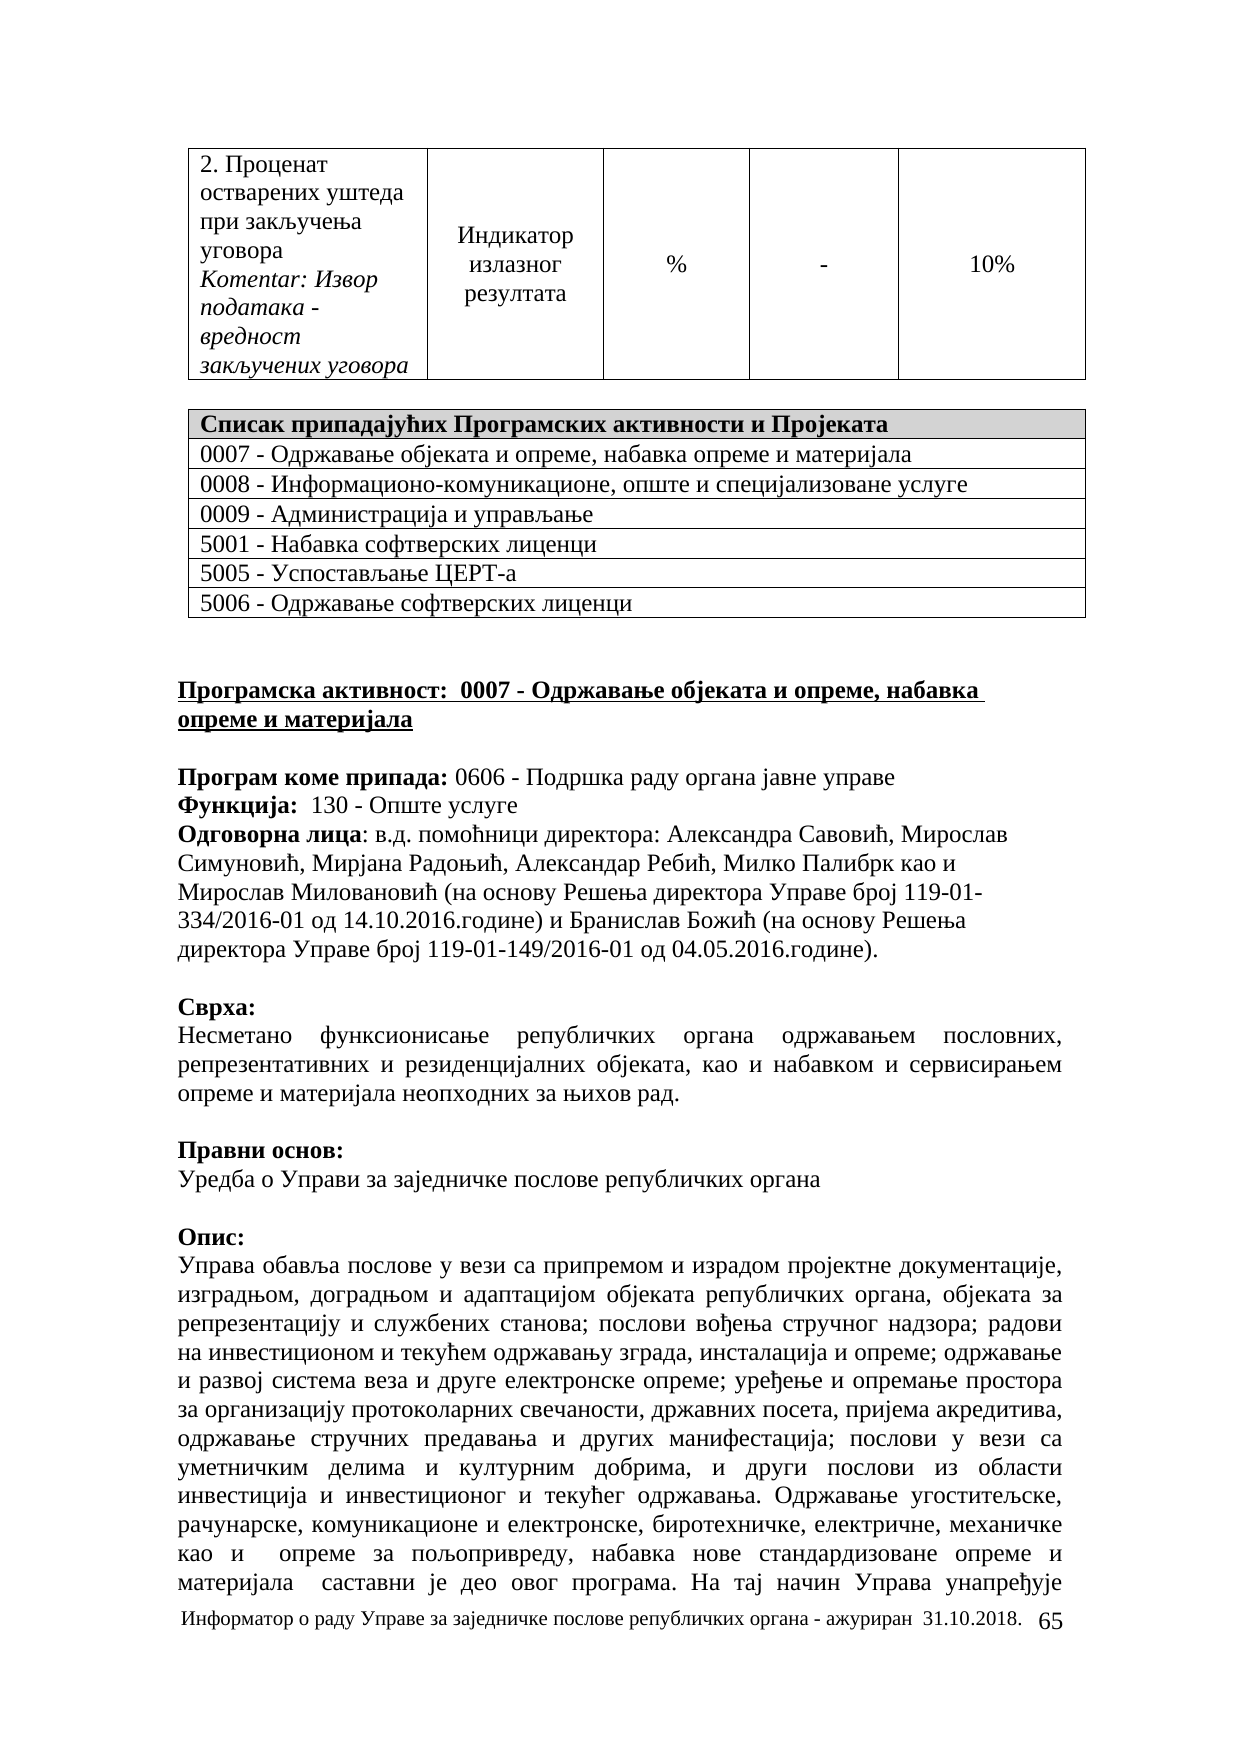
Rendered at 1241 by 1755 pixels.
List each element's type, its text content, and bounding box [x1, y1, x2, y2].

text Управа обавља послове у вези са припремом и израдом пројектне документације, изградњом, доградњом и адаптацијом објеката републичких органа, објеката за репрезентацију и службених станова; послови вођења стручног надзора; радови на инвестиционом и текућем одржавању зграда, инсталација и опреме; одржавање и развој система веза и друге електронске опреме; уређење и опремање простора за организацију протоколарних свечаности, државних посета, пријема акредитива, одржавање стручних предавања и других манифестација; послови у вези са уметничким делима и културним добрима, и други послови из области инвестиција и инвестиционог и текућег одржавања. Одржавање угоститељске, рачунарске, комуникационе и електронске, биротехничке, електричне, механичке као и опреме за пољопривреду, набавка нове стандардизоване опреме и материјала саставни је део овог програма. На тај начин Управа унапређује [177, 1251, 1063, 1596]
text Програмска активност: 0007 - Одржавање објеката и oпреме, набавка опреме и материјала [177, 647, 1063, 733]
table_cell 0008 - Информационо-комуникационе, опште и специјализоване услуге [189, 469, 1085, 498]
text Сврха: [177, 992, 1063, 1021]
table_cell 5001 - Набавка софтверских лиценци [189, 529, 1085, 557]
text Програм коме припада: 0606 - Подршка раду органа јавне управе Функција: 130 - Опште услуге Одговорна лица: в.д. помоћници директора: Александра Савовић, Мирослав Симуновић, Мирјана Радоњић, Александар Ребић, Милко Палибрк као и Мирослав Миловановић (на основу Решења директора Управе број 119-01-334/2016-01 од 14.10.2016.године) и Бранислав Божић (на основу Решења директора Управе број 119-01-149/2016-01 од 04.05.2016.године). [177, 733, 1063, 963]
table_cell Индикатор излазног резултата [428, 149, 603, 379]
text Опис: [177, 1222, 1063, 1251]
text Правни основ: Уредба о Управи за заједничке послове републичких органа [177, 1107, 1063, 1222]
table_cell 0007 - Одржавање објеката и oпреме, набавка опреме и материјала [189, 439, 1085, 468]
table_cell 5006 - Одржавање софтверских лиценци [189, 588, 1085, 617]
table_cell 2. Проценат остварених уштеда при закључења уговора Komentar: Извор података - вредност закључених уговора [189, 149, 427, 379]
table_cell % [604, 149, 749, 379]
table_header Списак припадајућих Програмских активности и Пројеката [189, 410, 1085, 438]
table_cell - [750, 149, 898, 379]
text Несметано функсионисање републичких органа одржавањем пословних, репрезентативних и резиденцијалних објеката, као и набавком и сервисирањем опреме и материјала неопходних за њихов рад. [177, 1021, 1063, 1107]
table_cell 0009 - Администрација и управљање [189, 499, 1085, 528]
table_cell 10% [899, 149, 1085, 379]
table_cell 5005 - Успостављање ЦЕРТ-а [189, 559, 1085, 587]
